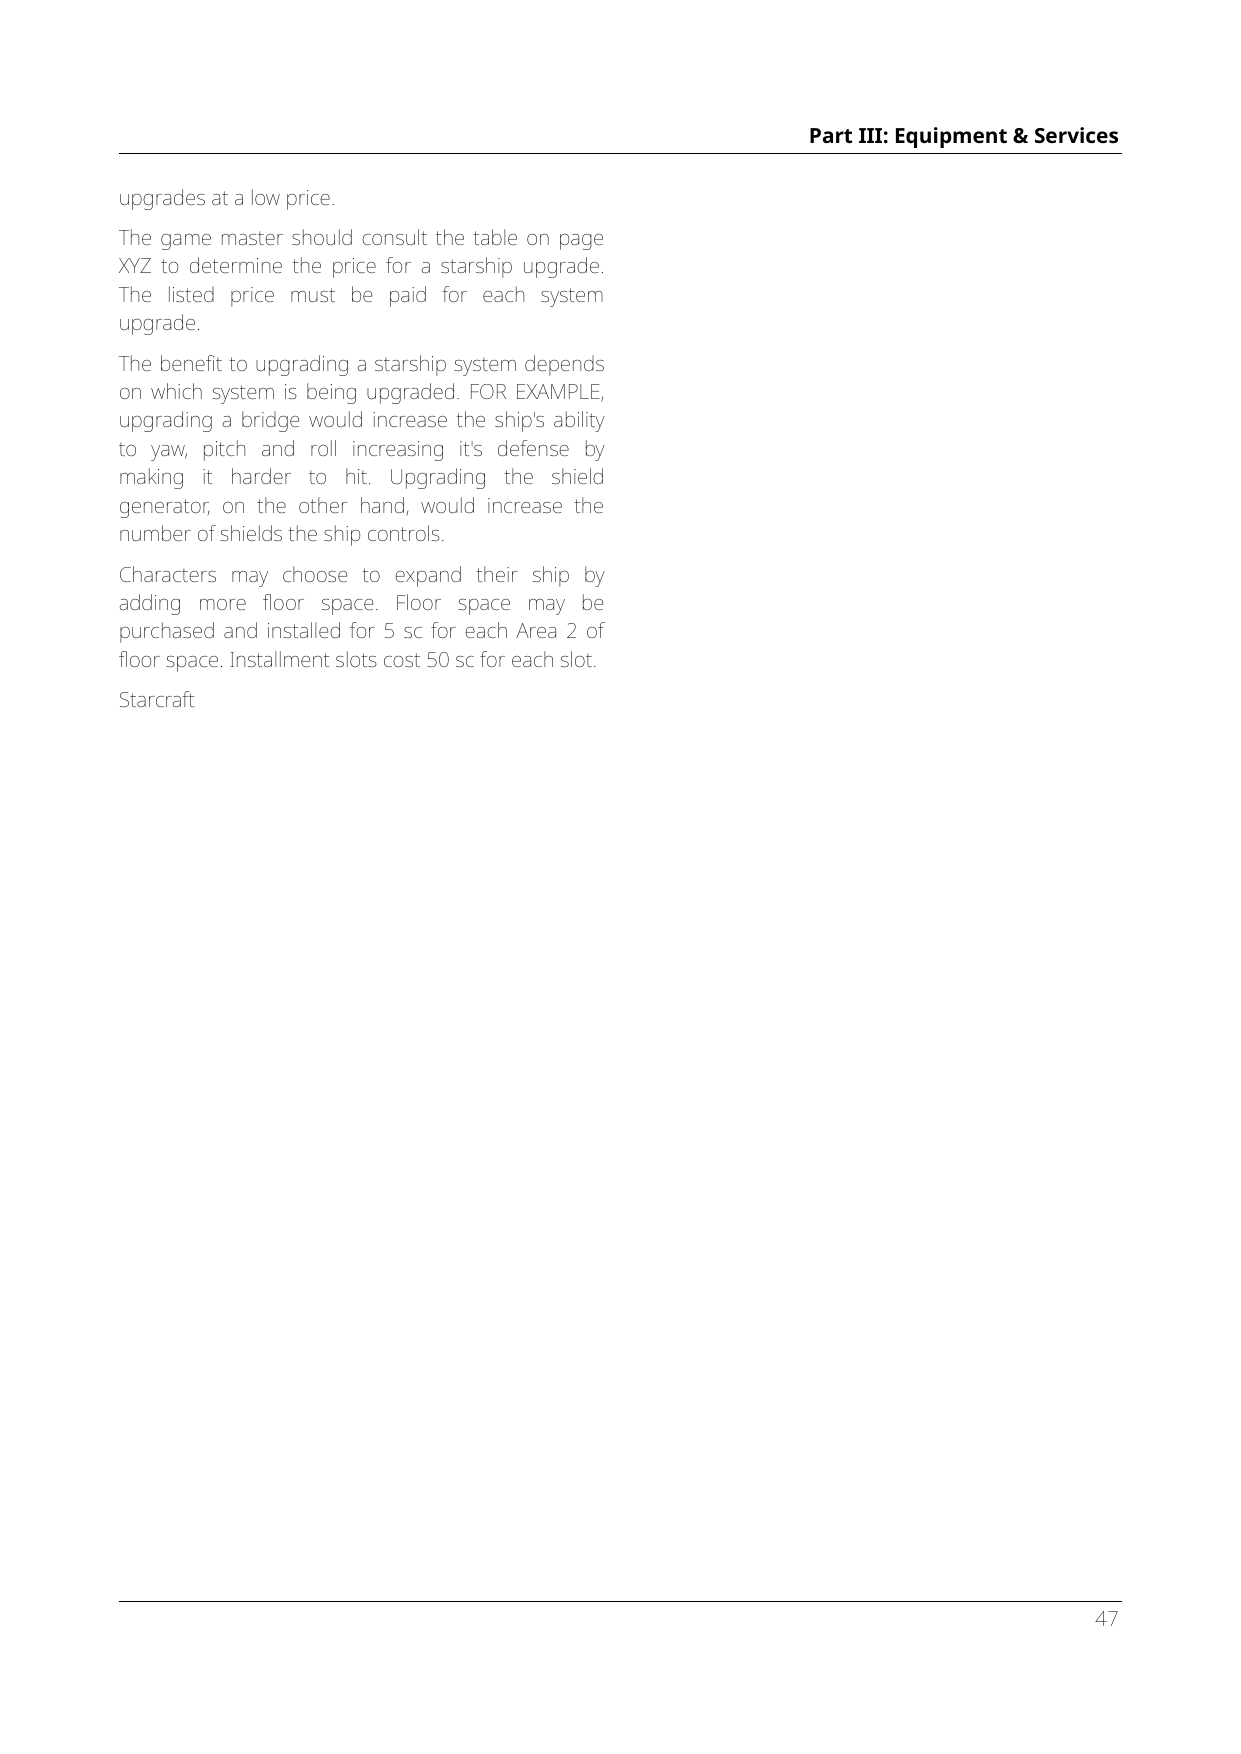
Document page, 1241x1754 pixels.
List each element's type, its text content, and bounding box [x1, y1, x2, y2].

text The benefit to upgrading a starship system depends on which system is being upgraded. FOR EXAMPLE, upgrading a bridge would increase the ship's ability to yaw, pitch and roll increasing it's defense by making it harder to hit. Upgrading the shield generator, on the other hand, would increase the number of shields the ship controls. [118, 349, 605, 548]
text upgrades at a low price. [118, 183, 605, 211]
text The game master should consult the table on page XYZ to determine the price for a starship upgrade. The listed price must be paid for each system upgrade. [118, 223, 605, 337]
text Starcraft [118, 686, 605, 714]
text Characters may choose to expand their ship by adding more floor space. Floor space may be purchased and installed for 5 sc for each Area 2 of floor space. Installment slots cost 50 sc for each slot. [118, 560, 605, 673]
